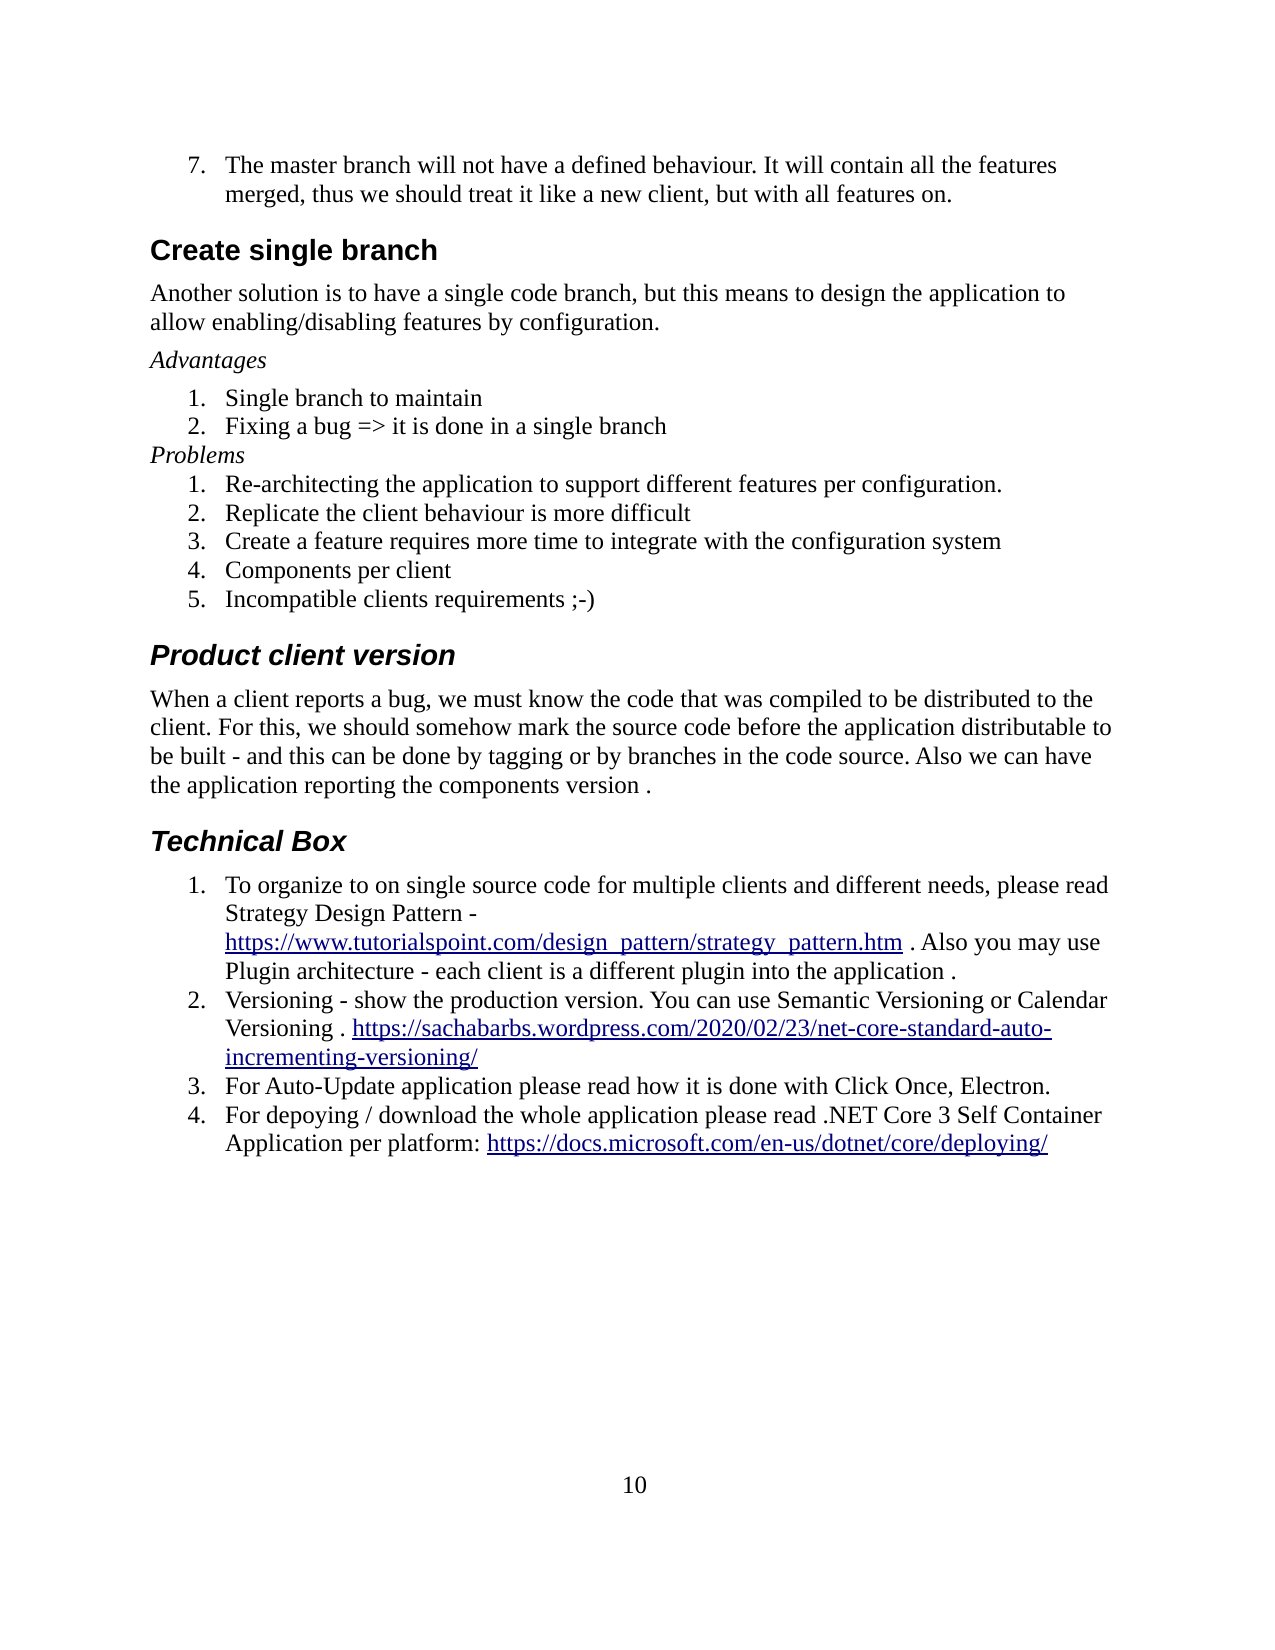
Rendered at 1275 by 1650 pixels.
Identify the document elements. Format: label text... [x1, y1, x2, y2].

text When a client reports a bug, we must know the code that was compiled to be distributed to the client. For this, we should somehow mark the source code before the application distributable to be built - and this can be done by tagging or by branches in the code source. Also we can have the application reporting the components version . [150, 684, 1125, 799]
text Problems [150, 440, 1125, 469]
list Fixing a bug => it is done in a single branch [187, 411, 1125, 440]
list For Auto-Update application please read how it is done with Click Once, Electron. [187, 1071, 1125, 1100]
list Versioning - show the production version. You can use Semantic Versioning or Calendar Versioning . https://sachabarbs.wordpress.com/2020/02/23/net-core-standard-auto-incrementing-versioning/ [187, 985, 1125, 1071]
list To organize to on single source code for multiple clients and different needs, please read Strategy Design Pattern - https://www.tutorialspoint.com/design_pattern/strategy_pattern.htm . Also you may use Plugin architecture - each client is a different plugin into the application . [187, 870, 1125, 985]
list Components per client [187, 555, 1125, 584]
list Single branch to maintain [187, 383, 1125, 411]
text Another solution is to have a single code branch, but this means to design the application to allow enabling/disabling features by configuration. [150, 278, 1125, 336]
text Advantages [150, 345, 1125, 374]
subtitle Technical Box [150, 824, 1125, 857]
list For depoying / download the whole application please read .NET Core 3 Self Container Application per platform: https://docs.microsoft.com/en-us/dotnet/core/deploying/ [187, 1100, 1125, 1157]
subtitle Create single branch [150, 232, 1125, 266]
list Incompatible clients requirements ;-) [187, 584, 1125, 613]
list Replicate the client behaviour is more difficult [187, 498, 1125, 526]
subtitle Product client version [150, 638, 1125, 671]
list Re-architecting the application to support different features per configuration. [187, 469, 1125, 498]
list Create a feature requires more time to integrate with the configuration system [187, 526, 1125, 555]
list The master branch will not have a defined behaviour. It will contain all the features merged, thus we should treat it like a new client, but with all features on. [187, 150, 1125, 207]
